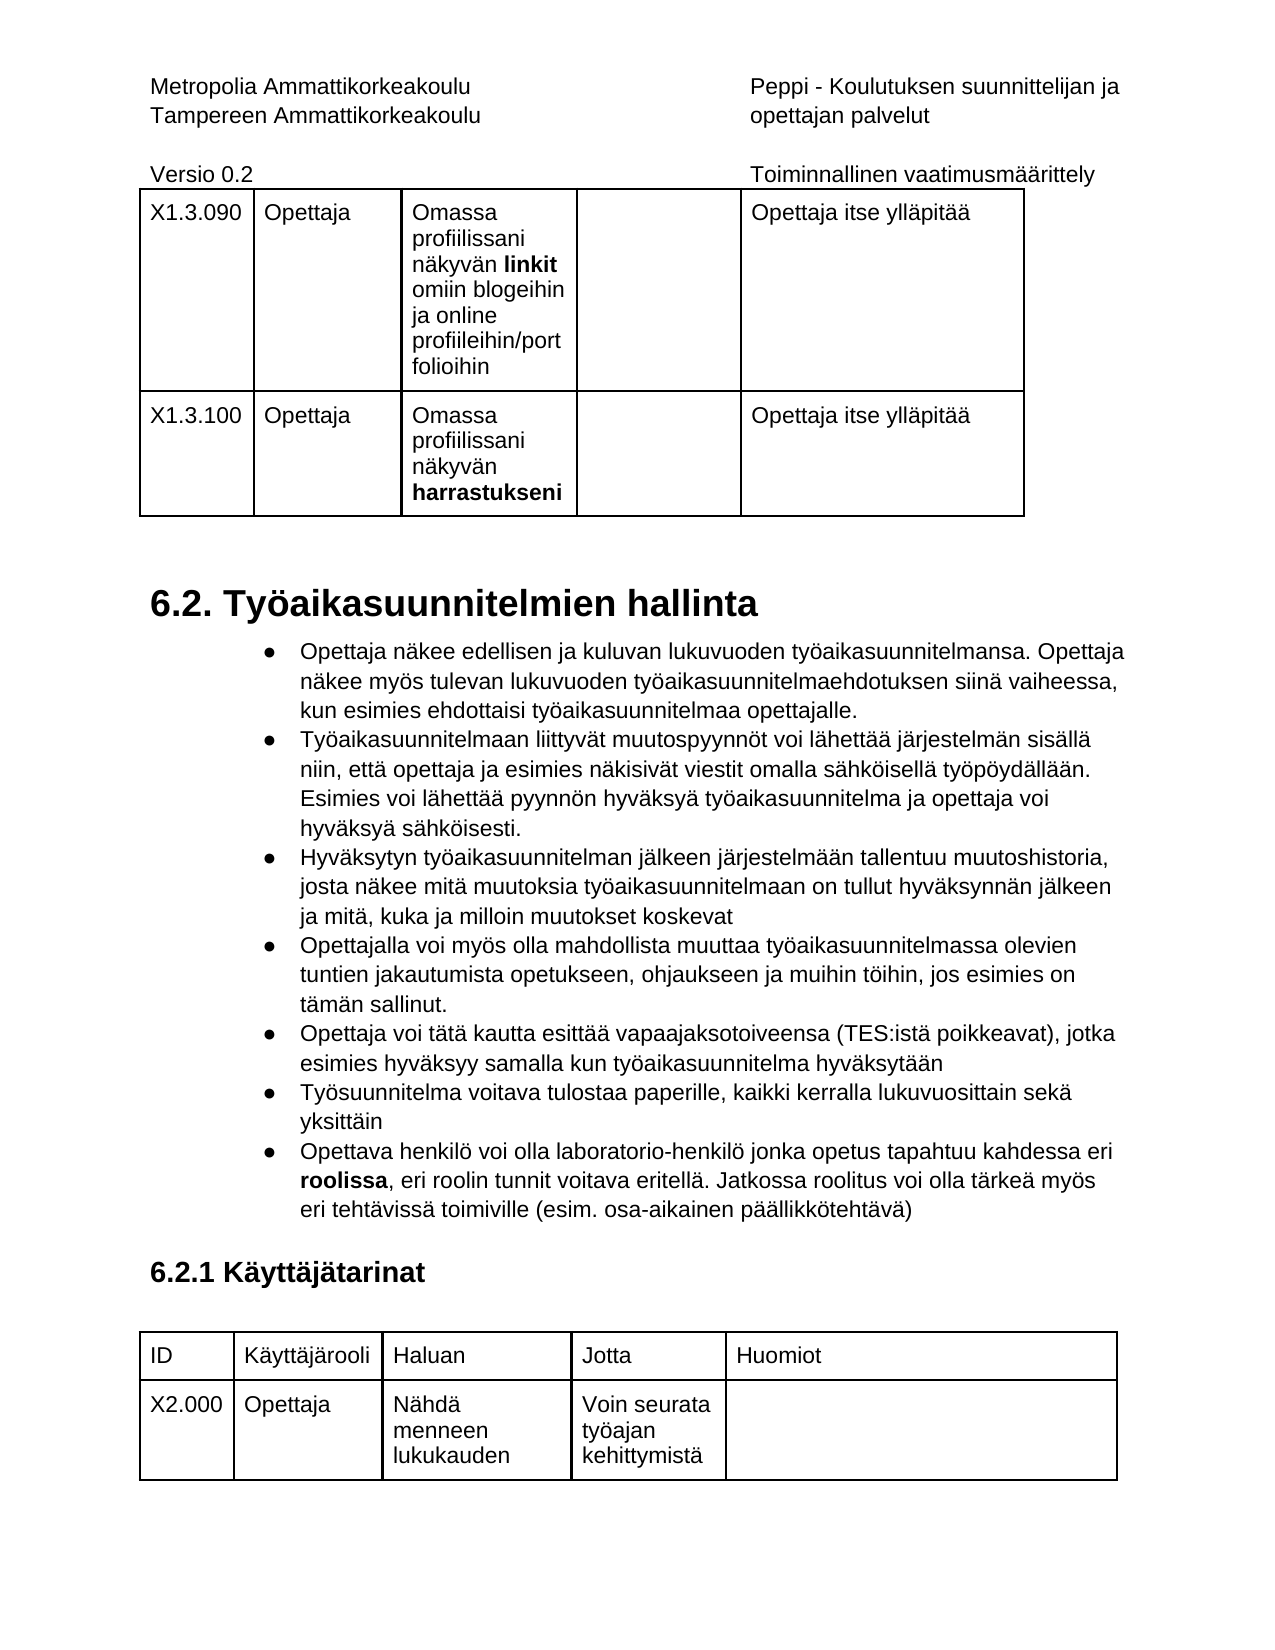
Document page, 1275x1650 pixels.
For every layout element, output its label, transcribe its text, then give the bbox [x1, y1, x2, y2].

table_cell X1.3.100 [141, 392, 253, 515]
table_header Jotta [573, 1333, 725, 1379]
table_cell Omassa profiilissani näkyvän harrastukseni [403, 392, 576, 515]
table_header Haluan [384, 1333, 570, 1379]
list Opettaja voi tätä kautta esittää vapaajaksotoiveensa (TES:istä poikkeavat), jotka esimies hyväksyy samalla kun työaikasuunnitelma hyväksytään [262, 1021, 1125, 1076]
list Työsuunnitelma voitava tulostaa paperille, kaikki kerralla lukuvuosittain sekä yksittäin [262, 1079, 1125, 1134]
table_header Huomiot [727, 1333, 1116, 1379]
table_cell X1.3.090 [141, 190, 253, 390]
table_cell [578, 190, 740, 390]
subtitle 6.2.1 Käyttäjätarinat [150, 1256, 1125, 1288]
table_header Käyttäjärooli [235, 1333, 381, 1379]
table_cell Nähdä menneen lukukauden [384, 1381, 570, 1479]
table_cell Omassa profiilissani näkyvän linkit omiin blogeihin ja online profiileihin/portfolioihin [403, 190, 576, 390]
table_cell Voin seurata työajan kehittymistä [573, 1381, 725, 1479]
table_header ID [141, 1333, 233, 1379]
table_cell Opettaja [255, 190, 400, 390]
list Opettajalla voi myös olla mahdollista muuttaa työaikasuunnitelmassa olevien tuntien jakautumista opetukseen, ohjaukseen ja muihin töihin, jos esimies on tämän sallinut. [262, 933, 1125, 1017]
table_cell Opettaja itse ylläpitää [742, 190, 1023, 390]
list Hyväksytyn työaikasuunnitelman jälkeen järjestelmään tallentuu muutoshistoria, josta näkee mitä muutoksia työaikasuunnitelmaan on tullut hyväksynnän jälkeen ja mitä, kuka ja milloin muutokset koskevat [262, 844, 1125, 929]
table_cell Opettaja [255, 392, 400, 515]
table_cell Opettaja [235, 1381, 381, 1479]
table_cell [727, 1381, 1116, 1479]
list Opettava henkilö voi olla laboratorio-henkilö jonka opetus tapahtuu kahdessa eri roolissa, eri roolin tunnit voitava eritellä. Jatkossa roolitus voi olla tärkeä myös eri tehtävissä toimiville (esim. osa-aikainen päällikkötehtävä) [262, 1138, 1125, 1223]
table_cell [578, 392, 740, 515]
table_cell Opettaja itse ylläpitää [742, 392, 1023, 515]
list Opettaja näkee edellisen ja kuluvan lukuvuoden työaikasuunnitelmansa. Opettaja näkee myös tulevan lukuvuoden työaikasuunnitelmaehdotuksen siinä vaiheessa, kun esimies ehdottaisi työaikasuunnitelmaa opettajalle. [262, 639, 1125, 723]
list Työaikasuunnitelmaan liittyvät muutospyynnöt voi lähettää järjestelmän sisällä niin, että opettaja ja esimies näkisivät viestit omalla sähköisellä työpöydällään. Esimies voi lähettää pyynnön hyväksyä työaikasuunnitelma ja opettaja voi hyväksyä sähköisesti. [262, 727, 1125, 841]
table_cell X2.000 [141, 1381, 233, 1479]
subtitle 6.2. Työaikasuunnitelmien hallinta [150, 582, 1125, 624]
